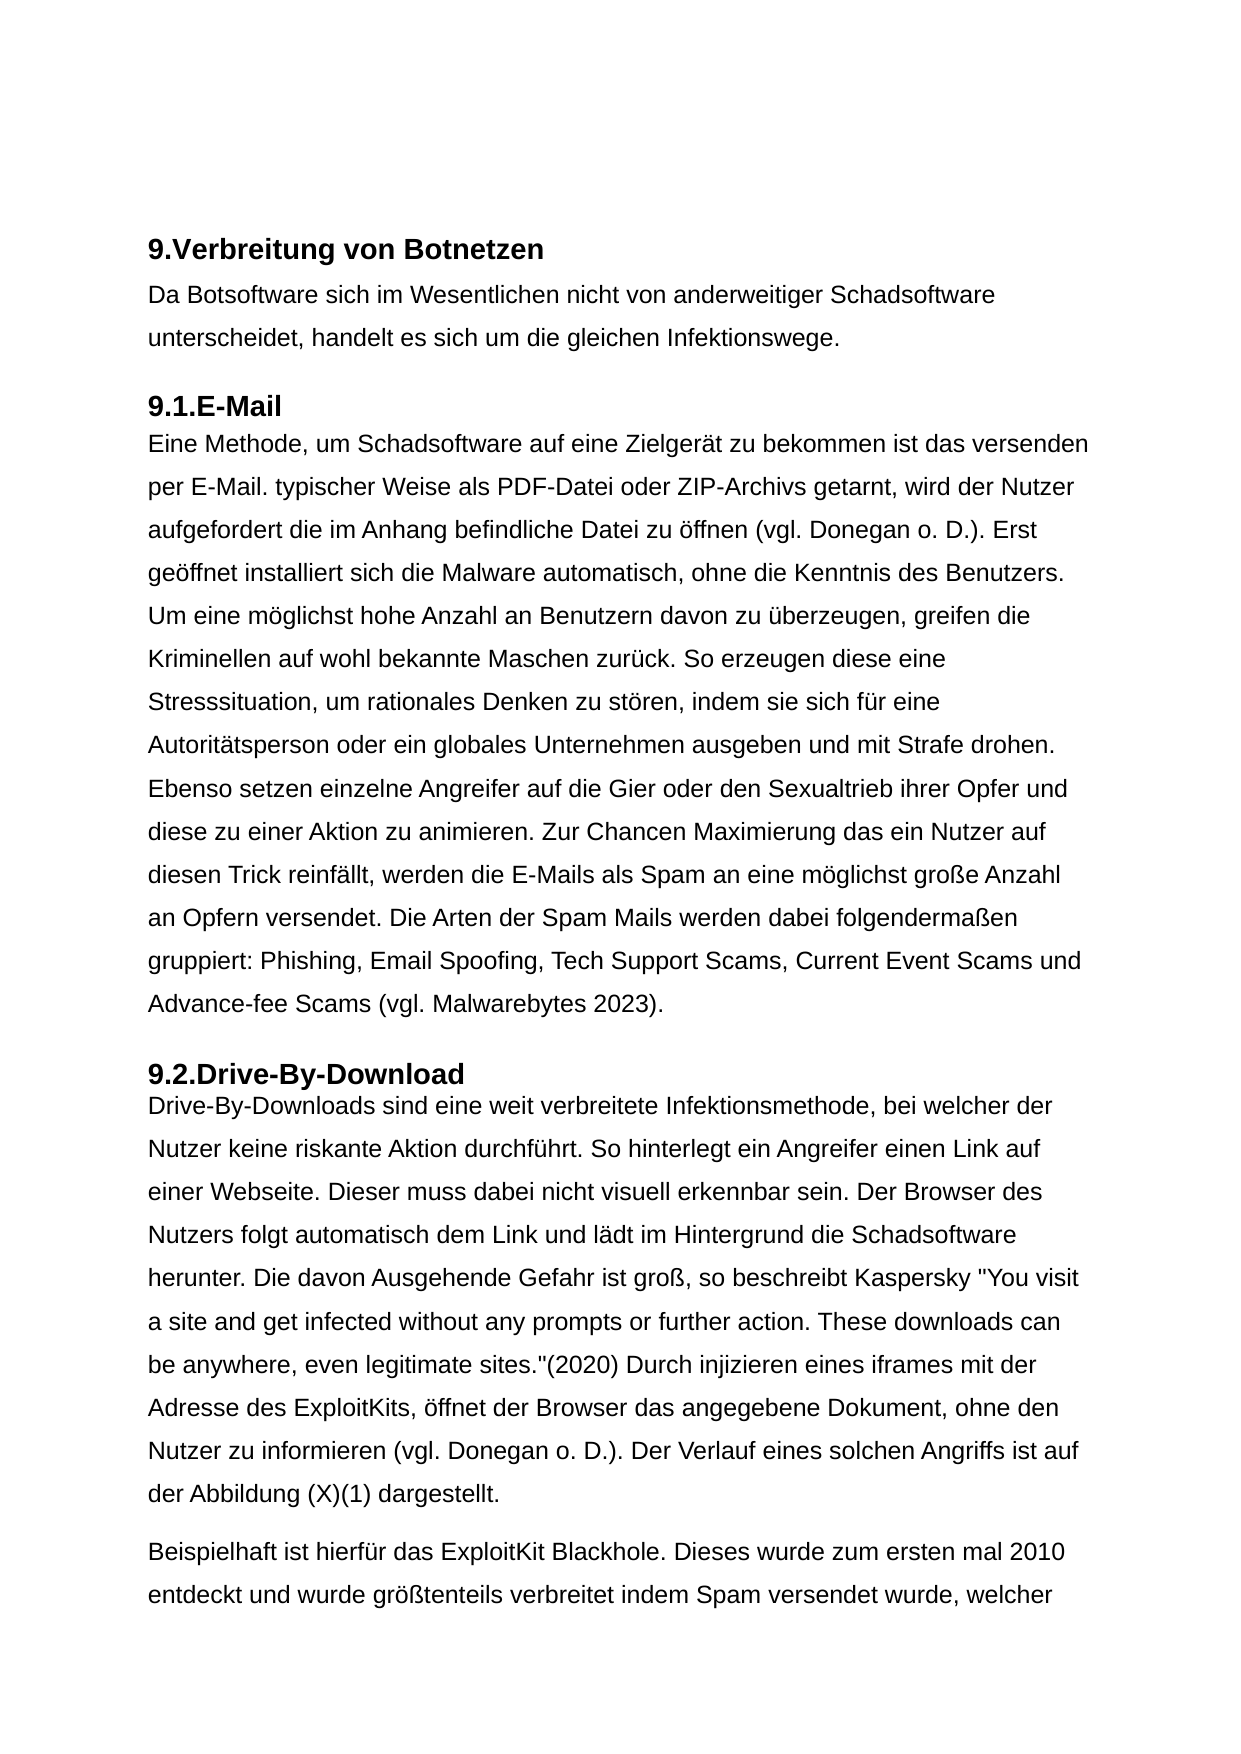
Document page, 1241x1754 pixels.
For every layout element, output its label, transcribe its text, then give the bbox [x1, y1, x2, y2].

text Da Botsoftware sich im Wesentlichen nicht von anderweitiger Schadsoftware unterscheidet, handelt es sich um die gleichen Infektionswege. [148, 280, 1093, 352]
subtitle 9.2.Drive-By-Download [148, 1057, 1093, 1091]
text Eine Methode, um Schadsoftware auf eine Zielgerät zu bekommen ist das versenden per E-Mail. typischer Weise als PDF-Datei oder ZIP-Archivs getarnt, wird der Nutzer aufgefordert die im Anhang befindliche Datei zu öffnen (vgl. Donegan o. D.). Erst geöffnet installiert sich die Malware automatisch, ohne die Kenntnis des Benutzers. Um eine möglichst hohe Anzahl an Benutzern davon zu überzeugen, greifen die Kriminellen auf wohl bekannte Maschen zurück. So erzeugen diese eine Stresssituation, um rationales Denken zu stören, indem sie sich für eine Autoritätsperson oder ein globales Unternehmen ausgeben und mit Strafe drohen. Ebenso setzen einzelne Angreifer auf die Gier oder den Sexualtrieb ihrer Opfer und diese zu einer Aktion zu animieren. Zur Chancen Maximierung das ein Nutzer auf diesen Trick reinfällt, werden die E-Mails als Spam an eine möglichst große Anzahl an Opfern versendet. Die Arten der Spam Mails werden dabei folgendermaßen gruppiert: Phishing, Email Spoofing, Tech Support Scams, Current Event Scams und Advance-fee Scams (vgl. Malwarebytes 2023). [148, 429, 1093, 1018]
subtitle 9.1.E-Mail [148, 389, 1093, 423]
text Drive-By-Downloads sind eine weit verbreitete Infektionsmethode, bei welcher der Nutzer keine riskante Aktion durchführt. So hinterlegt ein Angreifer einen Link auf einer Webseite. Dieser muss dabei nicht visuell erkennbar sein. Der Browser des Nutzers folgt automatisch dem Link und lädt im Hintergrund die Schadsoftware herunter. Die davon Ausgehende Gefahr ist groß, so beschreibt Kaspersky "You visit a site and get infected without any prompts or further action. These downloads can be anywhere, even legitimate sites."(2020) Durch injizieren eines iframes mit der Adresse des ExploitKits, öffnet der Browser das angegebene Dokument, ohne den Nutzer zu informieren (vgl. Donegan o. D.). Der Verlauf eines solchen Angriffs ist auf der Abbildung (X)(1) dargestellt. [148, 1091, 1093, 1508]
subtitle 9.Verbreitung von Botnetzen [148, 232, 1093, 265]
text Beispielhaft ist hierfür das ExploitKit Blackhole. Dieses wurde zum ersten mal 2010 entdeckt und wurde größtenteils verbreitet indem Spam versendet wurde, welcher [148, 1537, 1093, 1609]
